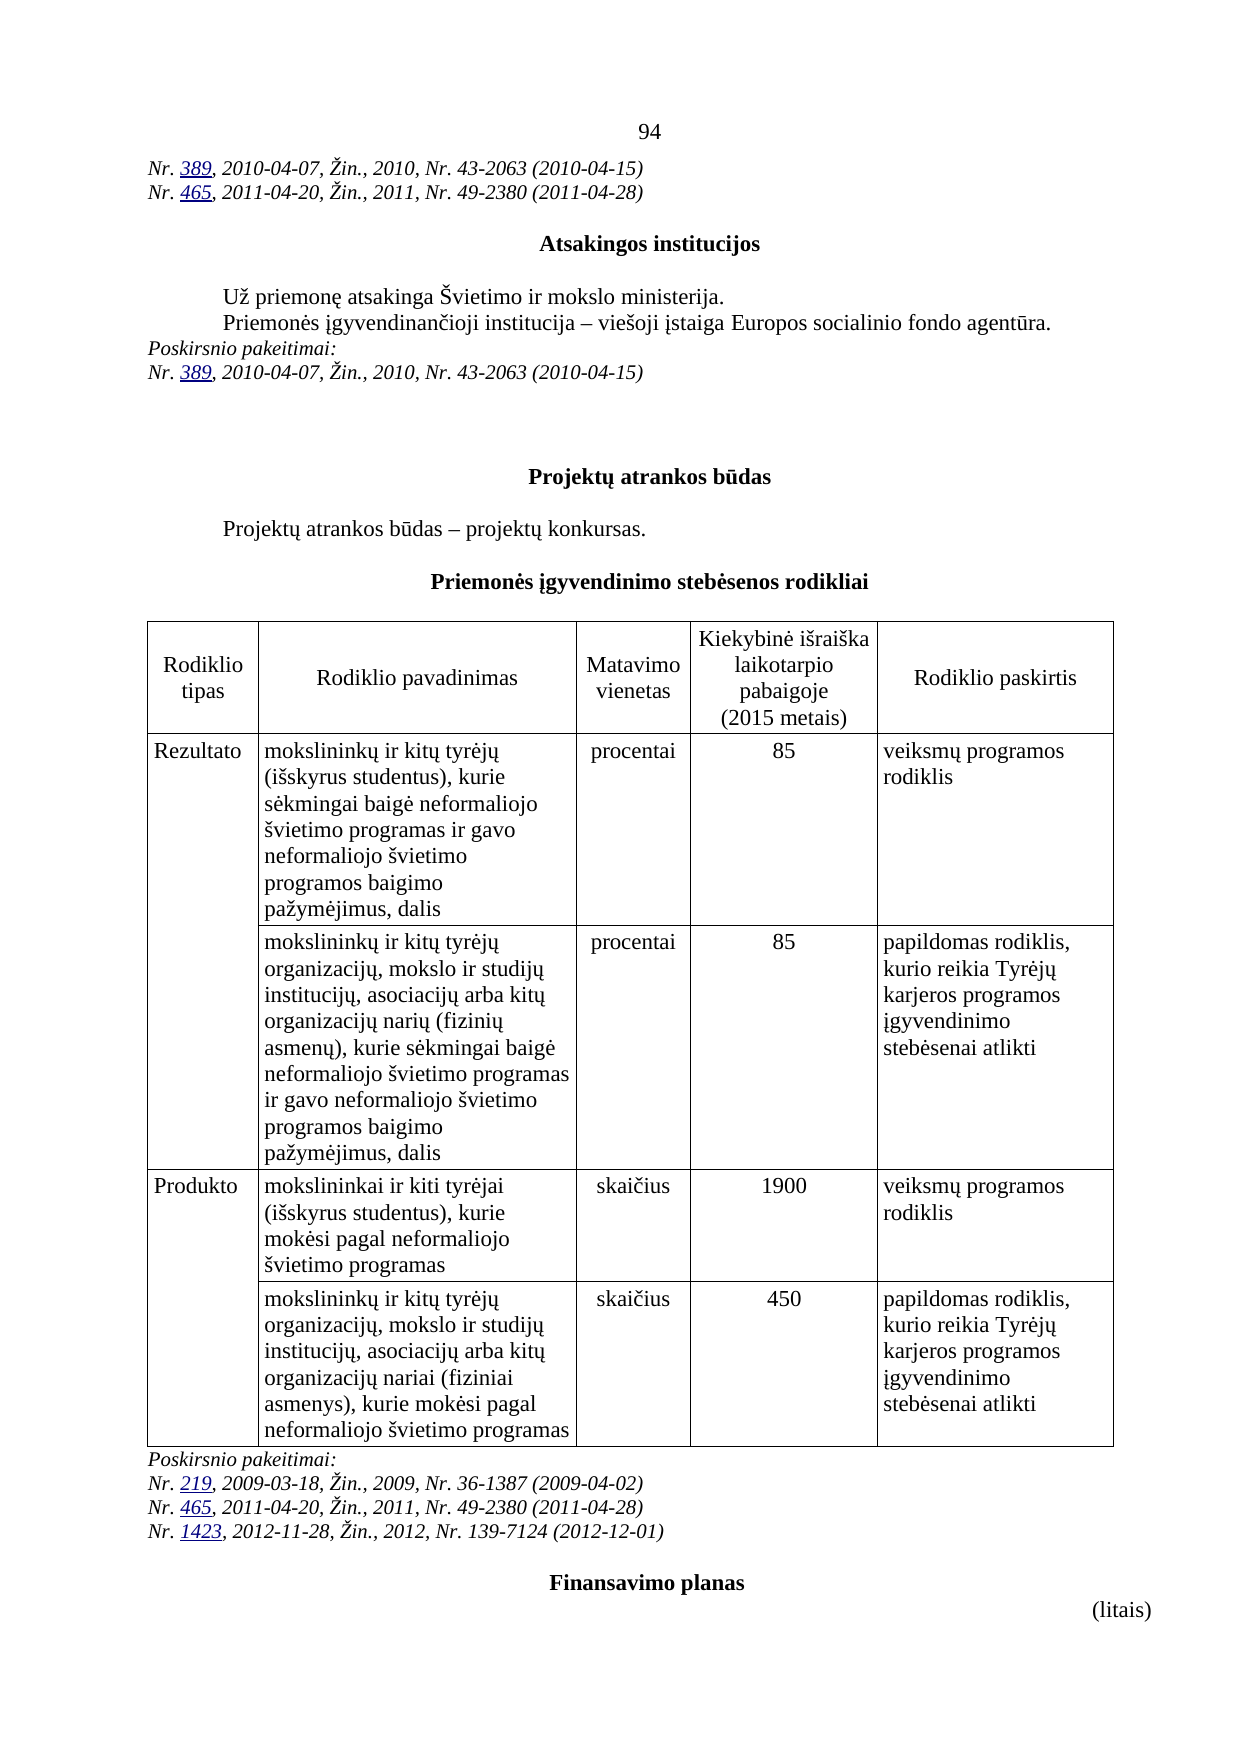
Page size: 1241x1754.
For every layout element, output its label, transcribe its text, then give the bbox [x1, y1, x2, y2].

table_cell 450 [691, 1282, 877, 1446]
table_cell mokslininkų ir kitų tyrėjų organizacijų, mokslo ir studijų institucijų, asociacijų arba kitų organizacijų nariai (fiziniai asmenys), kurie mokėsi pagal neformaliojo švietimo programas [259, 1282, 576, 1446]
text Nr. 389, 2010-04-07, Žin., 2010, Nr. 43-2063 (2010-04-15) [148, 359, 1152, 384]
text Projektų atrankos būdas – projektų konkursas. [148, 515, 1152, 542]
text Nr. 389, 2010-04-07, Žin., 2010, Nr. 43-2063 (2010-04-15) [148, 156, 1152, 180]
table_cell papildomas rodiklis, kurio reikia Tyrėjų karjeros programos įgyvendinimo stebėsenai atlikti [878, 1282, 1113, 1446]
text Priemonės įgyvendinančioji institucija – viešoji įstaiga Europos socialinio fondo agentūra. [148, 309, 1152, 336]
table_header Rodiklio tipas [148, 622, 258, 733]
text Už priemonę atsakinga Švietimo ir mokslo ministerija. [148, 283, 1152, 309]
text Nr. 465, 2011-04-20, Žin., 2011, Nr. 49-2380 (2011-04-28) [148, 1495, 1152, 1519]
text Poskirsnio pakeitimai: [148, 1447, 1152, 1471]
text Priemonės įgyvendinimo stebėsenos rodikliai [148, 568, 1152, 594]
table_cell skaičius [577, 1282, 690, 1446]
table_cell skaičius [577, 1170, 690, 1281]
text Nr. 1423, 2012-11-28, Žin., 2012, Nr. 139-7124 (2012-12-01) [148, 1519, 1152, 1543]
table_cell Produkto [148, 1170, 258, 1446]
table_cell veiksmų programos rodiklis [878, 734, 1113, 924]
text Projektų atrankos būdas [148, 463, 1152, 489]
table_cell 1900 [691, 1170, 877, 1281]
table_cell 85 [691, 734, 877, 924]
table_cell veiksmų programos rodiklis [878, 1170, 1113, 1281]
table_cell 85 [691, 926, 877, 1168]
table_header Kiekybinė išraiška laikotarpio pabaigoje (2015 metais) [691, 622, 877, 733]
text Nr. 219, 2009-03-18, Žin., 2009, Nr. 36-1387 (2009-04-02) [148, 1471, 1152, 1495]
text (litais) [148, 1596, 1152, 1622]
table_cell procentai [577, 734, 690, 924]
table_cell procentai [577, 926, 690, 1168]
text Finansavimo planas [148, 1569, 1152, 1596]
table_cell mokslininkai ir kiti tyrėjai (išskyrus studentus), kurie mokėsi pagal neformaliojo švietimo programas [259, 1170, 576, 1281]
table_cell mokslininkų ir kitų tyrėjų (išskyrus studentus), kurie sėkmingai baigė neformaliojo švietimo programas ir gavo neformaliojo švietimo programos baigimo pažymėjimus, dalis [259, 734, 576, 924]
table_header Matavimo vienetas [577, 622, 690, 733]
table_cell mokslininkų ir kitų tyrėjų organizacijų, mokslo ir studijų institucijų, asociacijų arba kitų organizacijų narių (fizinių asmenų), kurie sėkmingai baigė neformaliojo švietimo programas ir gavo neformaliojo švietimo programos baigimo pažymėjimus, dalis [259, 926, 576, 1168]
text Atsakingos institucijos [148, 230, 1152, 256]
table_header Rodiklio pavadinimas [259, 622, 576, 733]
text Poskirsnio pakeitimai: [148, 336, 1152, 359]
table_cell Rezultato [148, 734, 258, 1168]
text Nr. 465, 2011-04-20, Žin., 2011, Nr. 49-2380 (2011-04-28) [148, 180, 1152, 204]
table_cell papildomas rodiklis, kurio reikia Tyrėjų karjeros programos įgyvendinimo stebėsenai atlikti [878, 926, 1113, 1168]
table_header Rodiklio paskirtis [878, 622, 1113, 733]
